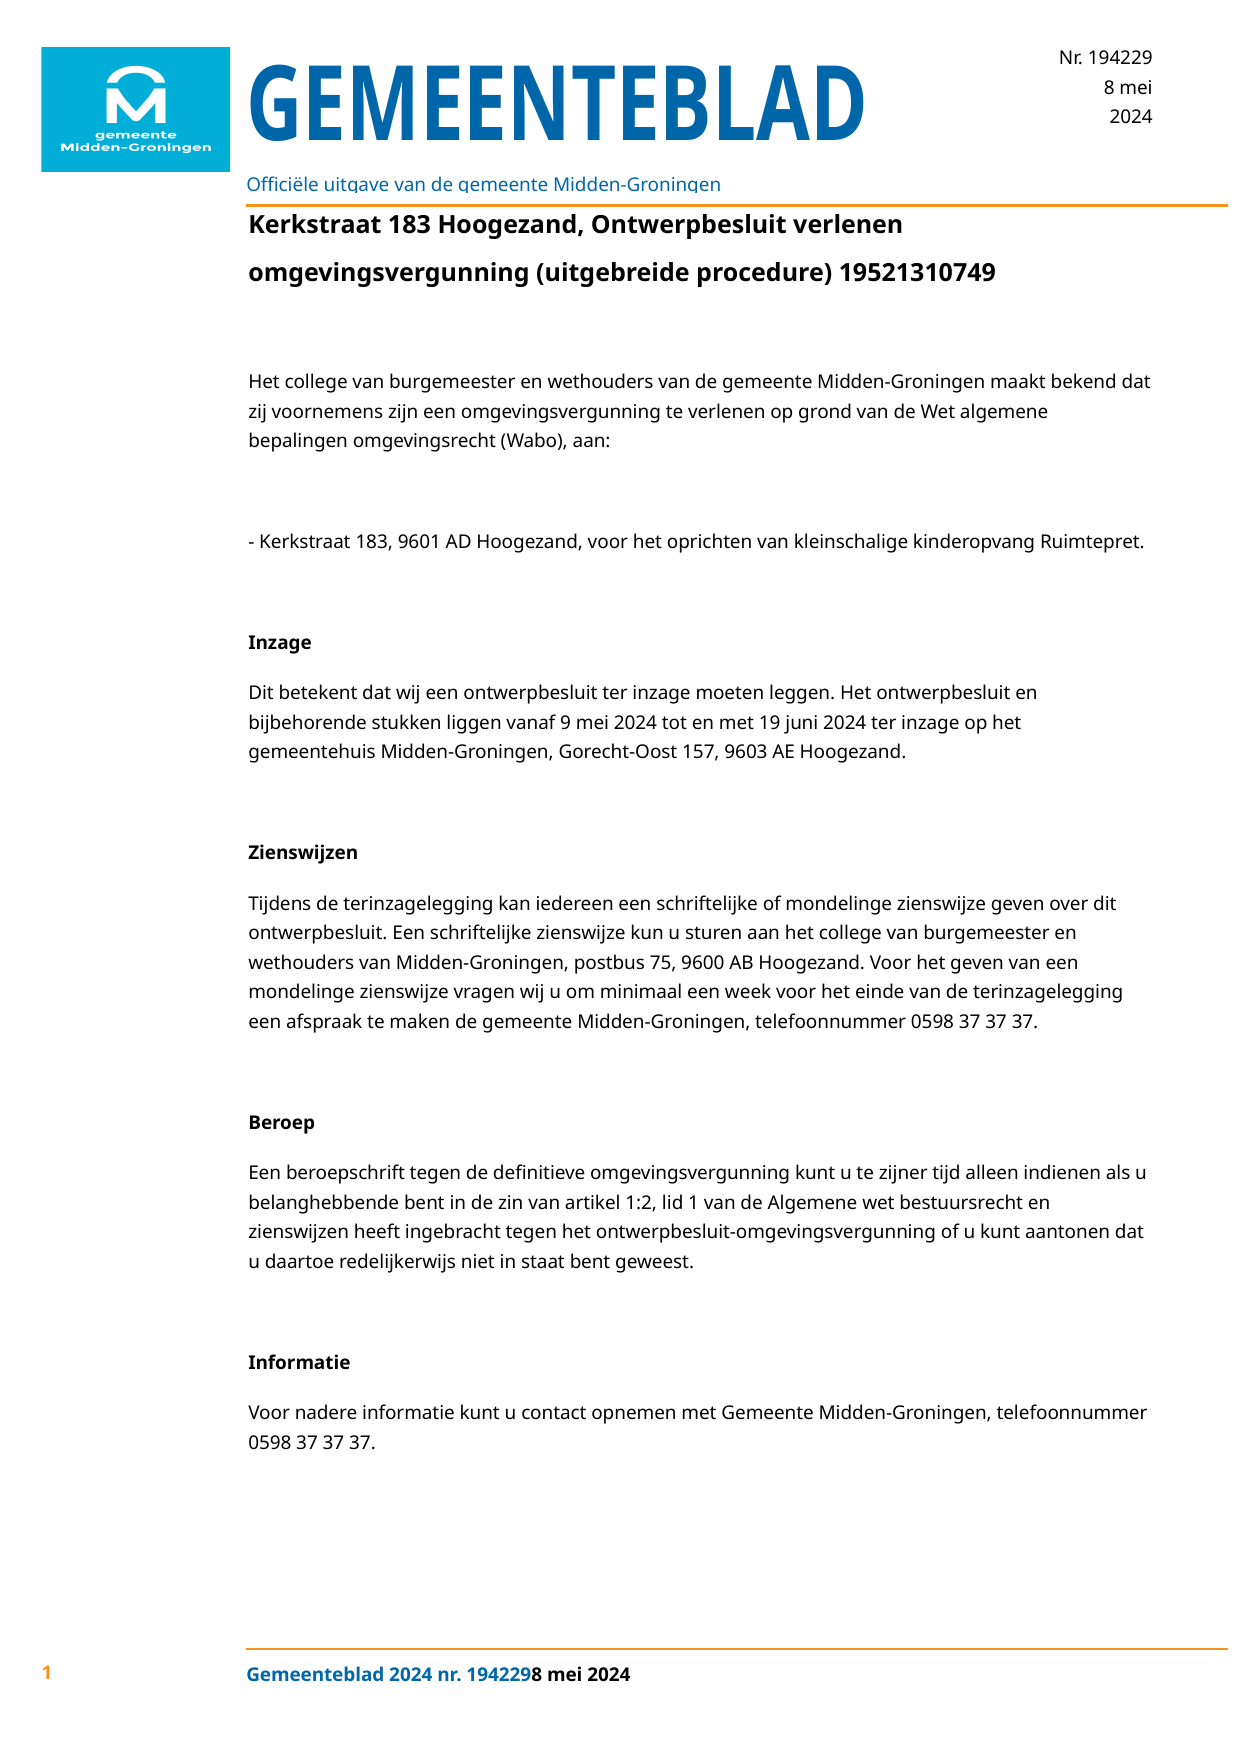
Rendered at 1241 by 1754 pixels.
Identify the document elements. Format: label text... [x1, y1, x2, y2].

text - Kerkstraat 183, 9601 AD Hoogezand, voor het oprichten van kleinschalige kinderopvang Ruimtepret. [248, 528, 1152, 554]
text Inzage [248, 629, 1152, 655]
text Het college van burgemeester en wethouders van de gemeente Midden-Groningen maakt bekend dat zij voornemens zijn een omgevingsvergunning te verlenen op grond van de Wet algemene bepalingen omgevingsrecht (Wabo), aan: [248, 368, 1152, 453]
text Een beroepschrift tegen de definitieve omgevingsvergunning kunt u te zijner tijd alleen indienen als u belanghebbende bent in de zin van artikel 1:2, lid 1 van de Algemene wet bestuursrecht en zienswijzen heeft ingebracht tegen het ontwerpbesluit-omgevingsvergunning of u kunt aantonen dat u daartoe redelijkerwijs niet in staat bent geweest. [248, 1159, 1152, 1274]
picture [107, 89, 165, 122]
text Beroep [248, 1109, 1152, 1135]
text Zienswijzen [248, 839, 1152, 865]
picture [108, 66, 164, 82]
text Tijdens de terinzagelegging kan iedereen een schriftelijke of mondelinge zienswijze geven over dit ontwerpbesluit. Een schriftelijke zienswijze kun u sturen aan het college van burgemeester en wethouders van Midden-Groningen, postbus 75, 9600 AB Hoogezand. Voor het geven van een mondelinge zienswijze vragen wij u om minimaal een week voor het einde van de terinzagelegging een afspraak te maken de gemeente Midden-Groningen, telefoonnummer 0598 37 37 37. [248, 890, 1152, 1034]
text Voor nadere informatie kunt u contact opnemen met Gemeente Midden-Groningen, telefoonnummer 0598 37 37 37. [248, 1399, 1152, 1455]
text Kerkstraat 183 Hoogezand, Ontwerpbesluit verlenen omgevingsvergunning (uitgebreide procedure) 19521310749 [248, 207, 1152, 288]
text Dit betekent dat wij een ontwerpbesluit ter inzage moeten leggen. Het ontwerpbesluit en bijbehorende stukken liggen vanaf 9 mei 2024 tot en met 19 juni 2024 ter inzage op het gemeentehuis Midden-Groningen, Gorecht-Oost 157, 9603 AE Hoogezand. [248, 679, 1152, 764]
picture [184, 146, 190, 153]
text Informatie [248, 1349, 1152, 1375]
